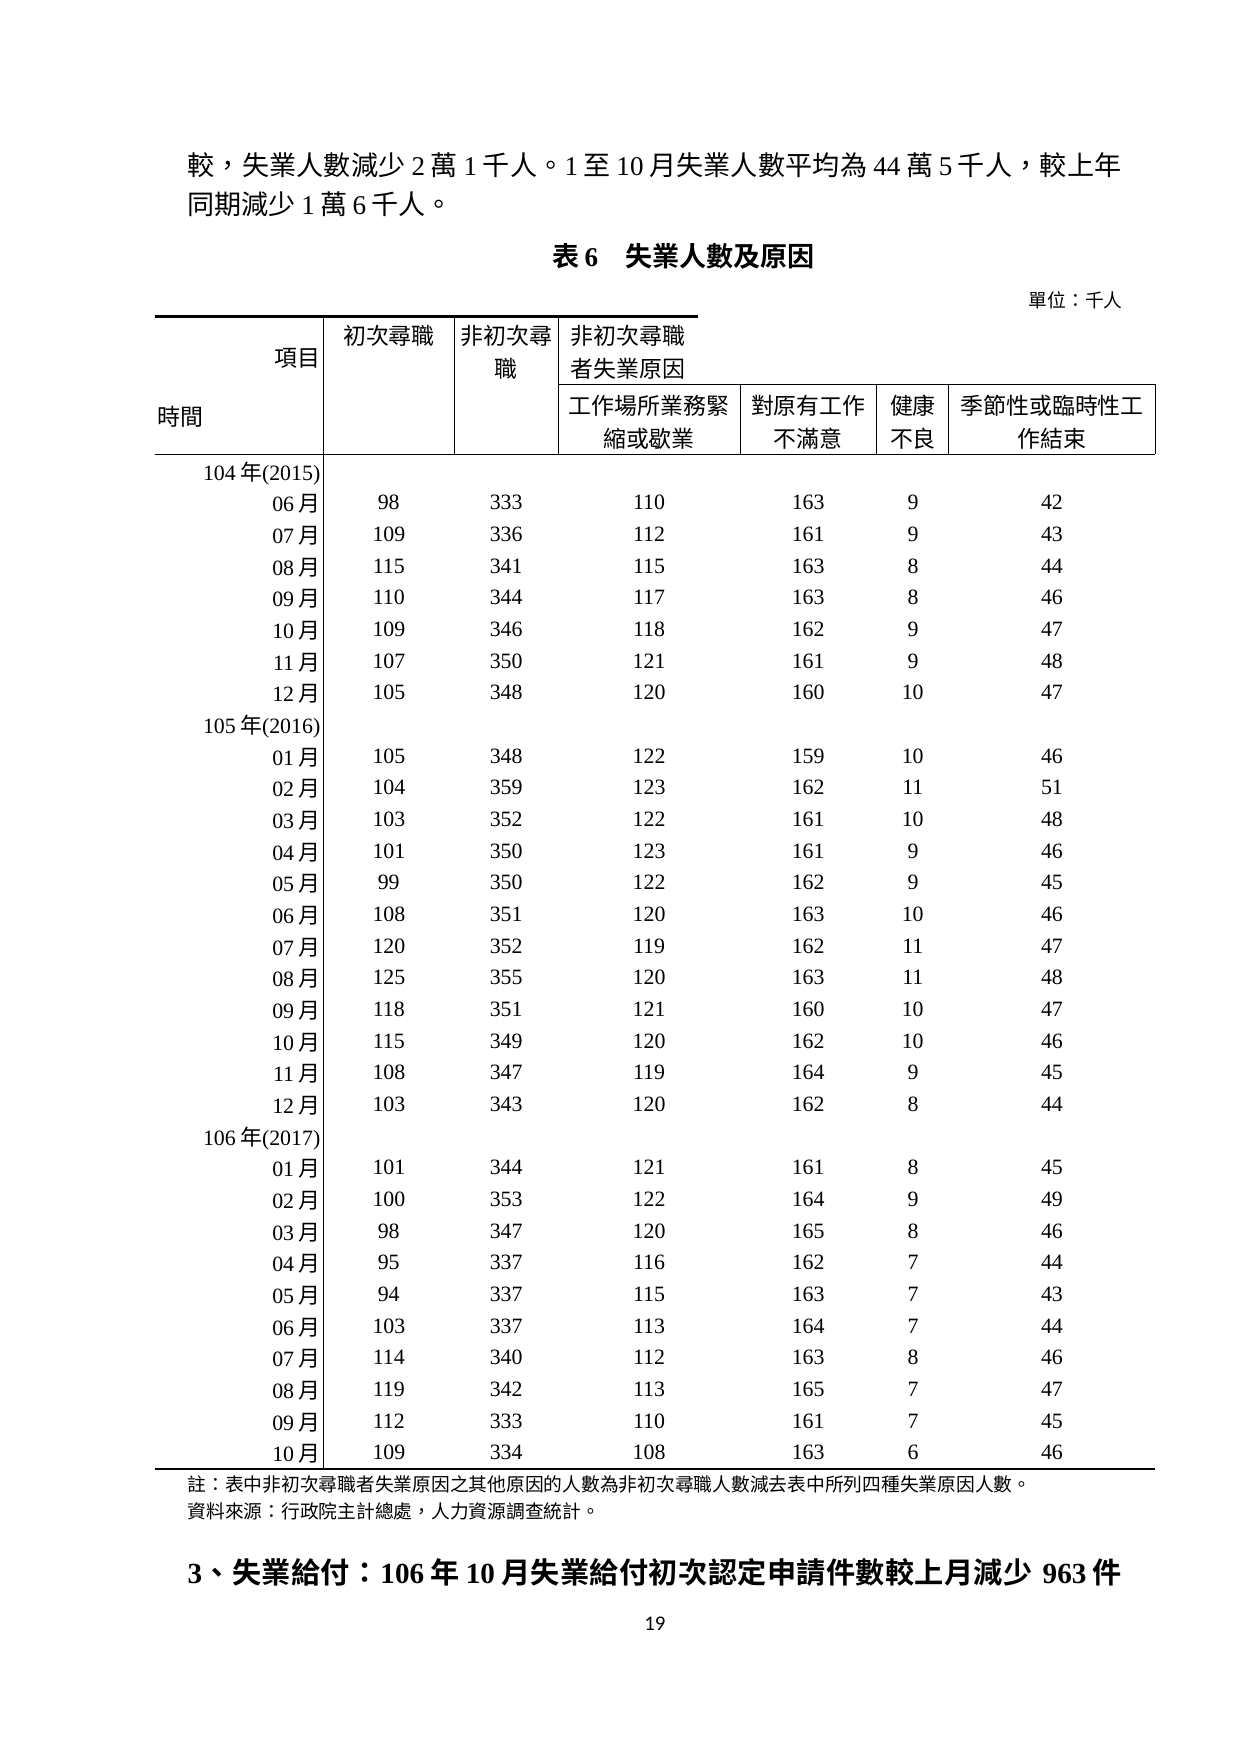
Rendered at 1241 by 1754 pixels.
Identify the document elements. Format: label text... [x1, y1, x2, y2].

table_cell 162 [740, 613, 876, 644]
table_cell 165 [740, 1215, 876, 1246]
table_cell [324, 708, 454, 739]
table_cell 159 [740, 740, 876, 771]
table_cell 09月 [155, 581, 323, 613]
table_cell 161 [740, 518, 876, 549]
table_cell 04月 [155, 1246, 323, 1278]
text 表6 失業人數及原因 [187, 235, 1122, 274]
table_cell 46 [949, 1436, 1155, 1468]
table_cell [740, 708, 876, 739]
table_cell 07月 [155, 1341, 323, 1373]
table_cell 05月 [155, 866, 323, 898]
table_cell 163 [740, 486, 876, 518]
table_cell 8 [876, 1088, 949, 1119]
table_header 非初次尋職者失業原因 [559, 318, 697, 384]
table_cell 08月 [155, 1373, 323, 1404]
table_cell 98 [324, 486, 454, 518]
table_cell 94 [324, 1278, 454, 1309]
table_cell 103 [324, 803, 454, 834]
table_cell 349 [454, 1025, 558, 1056]
table_cell [740, 1120, 876, 1151]
table_cell [324, 455, 454, 486]
table_cell 120 [558, 1025, 740, 1056]
table_cell 工作場所業務緊縮或歇業 [559, 385, 740, 454]
table_cell 121 [558, 1151, 740, 1183]
table_cell 337 [454, 1278, 558, 1309]
table_cell 6 [876, 1436, 949, 1468]
table_cell 161 [740, 645, 876, 676]
table_cell 44 [949, 1088, 1155, 1119]
table_cell 8 [876, 550, 949, 581]
table_cell 04月 [155, 835, 323, 866]
table_cell 343 [454, 1088, 558, 1119]
table_cell [454, 708, 558, 739]
table_cell 119 [558, 1056, 740, 1088]
table_cell 45 [949, 1151, 1155, 1183]
table_cell 163 [740, 1341, 876, 1373]
table_cell 120 [558, 676, 740, 708]
table_cell 162 [740, 1025, 876, 1056]
table_cell 353 [454, 1183, 558, 1214]
table_cell 160 [740, 993, 876, 1024]
table_cell 163 [740, 1278, 876, 1309]
table_cell 120 [324, 930, 454, 961]
table_cell [558, 1120, 740, 1151]
table_cell 163 [740, 961, 876, 993]
table_cell 161 [740, 835, 876, 866]
table_cell 8 [876, 1341, 949, 1373]
table_cell 118 [324, 993, 454, 1024]
table_cell 45 [949, 1405, 1155, 1436]
table_cell 7 [876, 1278, 949, 1309]
table_cell 350 [454, 866, 558, 898]
table_cell 季節性或臨時性工作結束 [949, 385, 1155, 454]
table_cell 334 [454, 1436, 558, 1468]
table_cell 163 [740, 550, 876, 581]
table_cell 9 [876, 518, 949, 549]
table_cell 163 [740, 1436, 876, 1468]
table_cell 7 [876, 1373, 949, 1404]
table_cell 8 [876, 1151, 949, 1183]
table_cell 341 [454, 550, 558, 581]
table_cell 08月 [155, 550, 323, 581]
table_cell 110 [558, 1405, 740, 1436]
table_cell 109 [324, 1436, 454, 1468]
table_cell 45 [949, 1056, 1155, 1088]
table_cell 51 [949, 771, 1155, 803]
table_cell 162 [740, 1246, 876, 1278]
table_cell 119 [558, 930, 740, 961]
table_cell 9 [876, 486, 949, 518]
table_cell 122 [558, 740, 740, 771]
table_cell 164 [740, 1056, 876, 1088]
table_cell 47 [949, 930, 1155, 961]
table_cell 352 [454, 803, 558, 834]
table_cell 106年(2017) [155, 1120, 323, 1151]
table_cell 43 [949, 518, 1155, 549]
table_cell 101 [324, 835, 454, 866]
table_cell 123 [558, 771, 740, 803]
table_cell 9 [876, 645, 949, 676]
table_cell 160 [740, 676, 876, 708]
table_cell 104年(2015) [155, 455, 323, 486]
table_cell 47 [949, 676, 1155, 708]
table_cell 9 [876, 1056, 949, 1088]
table_cell 116 [558, 1246, 740, 1278]
table_cell 162 [740, 1088, 876, 1119]
table_cell 46 [949, 740, 1155, 771]
table_cell [454, 455, 558, 486]
table_cell 08月 [155, 961, 323, 993]
table_cell 164 [740, 1310, 876, 1341]
table_cell 164 [740, 1183, 876, 1214]
table_cell 07月 [155, 518, 323, 549]
table_cell [949, 455, 1155, 486]
table_cell [876, 455, 949, 486]
table_cell 113 [558, 1373, 740, 1404]
table_cell 115 [324, 1025, 454, 1056]
table_cell 98 [324, 1215, 454, 1246]
table_cell 115 [558, 1278, 740, 1309]
table_cell 9 [876, 866, 949, 898]
table_cell 114 [324, 1341, 454, 1373]
table_cell 48 [949, 961, 1155, 993]
table_cell 355 [454, 961, 558, 993]
table_cell 340 [454, 1341, 558, 1373]
table_cell 10月 [155, 1436, 323, 1468]
table_cell 45 [949, 866, 1155, 898]
table_cell 44 [949, 550, 1155, 581]
table_cell [740, 455, 876, 486]
table_cell 10 [876, 898, 949, 929]
text 單位：千人 [187, 279, 1122, 315]
table_cell 165 [740, 1373, 876, 1404]
table_cell 163 [740, 581, 876, 613]
table_cell 350 [454, 645, 558, 676]
table_cell 122 [558, 803, 740, 834]
table_cell [558, 455, 740, 486]
table_cell 112 [324, 1405, 454, 1436]
table_cell 7 [876, 1246, 949, 1278]
table_cell 109 [324, 613, 454, 644]
table_cell 351 [454, 993, 558, 1024]
table_cell 11月 [155, 1056, 323, 1088]
table_cell 125 [324, 961, 454, 993]
table_cell 163 [740, 898, 876, 929]
table_cell 113 [558, 1310, 740, 1341]
table_cell 333 [454, 1405, 558, 1436]
table_cell 06月 [155, 486, 323, 518]
table_cell 10 [876, 993, 949, 1024]
table_cell 42 [949, 486, 1155, 518]
table_cell 103 [324, 1088, 454, 1119]
text 資料來源：行政院主計總處，人力資源調查統計。 [187, 1497, 1122, 1524]
text 註：表中非初次尋職者失業原因之其他原因的人數為非初次尋職人數減去表中所列四種失業原因人數。 [187, 1470, 1122, 1497]
table_cell 120 [558, 961, 740, 993]
table_cell 12月 [155, 1088, 323, 1119]
table_cell 10 [876, 676, 949, 708]
table_header 初次尋職 [324, 318, 454, 454]
table_cell 8 [876, 581, 949, 613]
table_cell 115 [558, 550, 740, 581]
table_cell 47 [949, 1373, 1155, 1404]
text 較，失業人數減少2萬1千人。1至10月失業人數平均為44萬5千人，較上年同期減少1萬6千人。 [187, 144, 1122, 223]
table_cell 46 [949, 835, 1155, 866]
table_cell [949, 708, 1155, 739]
table_cell 105 [324, 740, 454, 771]
table_cell 49 [949, 1183, 1155, 1214]
table_cell 359 [454, 771, 558, 803]
table_cell 121 [558, 993, 740, 1024]
table_cell 48 [949, 645, 1155, 676]
table_cell 09月 [155, 1405, 323, 1436]
table_cell 95 [324, 1246, 454, 1278]
table_cell 10 [876, 740, 949, 771]
table_cell 344 [454, 581, 558, 613]
table_cell 01月 [155, 740, 323, 771]
table_cell 10月 [155, 613, 323, 644]
table_cell 11 [876, 930, 949, 961]
table_cell 119 [324, 1373, 454, 1404]
table_cell [324, 1120, 454, 1151]
table_cell 11 [876, 961, 949, 993]
table_cell 01月 [155, 1151, 323, 1183]
table_cell 121 [558, 645, 740, 676]
table_cell 351 [454, 898, 558, 929]
table_cell [876, 1120, 949, 1151]
table_cell 161 [740, 1151, 876, 1183]
table_cell [558, 708, 740, 739]
table_cell 06月 [155, 898, 323, 929]
table_cell 162 [740, 866, 876, 898]
table_cell 7 [876, 1310, 949, 1341]
table_cell 162 [740, 930, 876, 961]
table_cell 336 [454, 518, 558, 549]
table_cell 10 [876, 803, 949, 834]
table_cell 348 [454, 676, 558, 708]
table_cell 337 [454, 1310, 558, 1341]
table_cell 104 [324, 771, 454, 803]
table_cell 健康不良 [877, 385, 948, 454]
table_cell 12月 [155, 676, 323, 708]
table_cell 118 [558, 613, 740, 644]
table_cell 47 [949, 613, 1155, 644]
table_cell [454, 1120, 558, 1151]
table_cell 06月 [155, 1310, 323, 1341]
table_cell 03月 [155, 1215, 323, 1246]
table_header 項目 時間 [155, 318, 323, 454]
table_cell 對原有工作不滿意 [741, 385, 876, 454]
table_cell 117 [558, 581, 740, 613]
table_cell 112 [558, 518, 740, 549]
table_cell 10 [876, 1025, 949, 1056]
table_cell 105 [324, 676, 454, 708]
table_cell 05月 [155, 1278, 323, 1309]
table_cell 161 [740, 1405, 876, 1436]
table_cell 07月 [155, 930, 323, 961]
table_cell 10月 [155, 1025, 323, 1056]
table_cell 350 [454, 835, 558, 866]
table_cell 46 [949, 581, 1155, 613]
table_cell 43 [949, 1278, 1155, 1309]
table_cell 120 [558, 1088, 740, 1119]
table_cell 110 [558, 486, 740, 518]
table_cell 346 [454, 613, 558, 644]
table_cell 122 [558, 1183, 740, 1214]
table_cell [949, 1120, 1155, 1151]
table_header 非初次尋 職 [455, 318, 558, 454]
table_cell 99 [324, 866, 454, 898]
table_cell 46 [949, 1341, 1155, 1373]
table_cell 46 [949, 898, 1155, 929]
table_cell 09月 [155, 993, 323, 1024]
table_cell 7 [876, 1405, 949, 1436]
table_cell 108 [558, 1436, 740, 1468]
table_cell 342 [454, 1373, 558, 1404]
table_cell [876, 708, 949, 739]
table_cell 9 [876, 613, 949, 644]
table_cell 11 [876, 771, 949, 803]
table_cell 110 [324, 581, 454, 613]
table_cell 47 [949, 993, 1155, 1024]
table_cell 9 [876, 835, 949, 866]
table_cell 44 [949, 1246, 1155, 1278]
table_cell 02月 [155, 1183, 323, 1214]
table_cell 44 [949, 1310, 1155, 1341]
table_cell 100 [324, 1183, 454, 1214]
table_cell 48 [949, 803, 1155, 834]
table_cell 46 [949, 1215, 1155, 1246]
table_cell 8 [876, 1215, 949, 1246]
text 3、失業給付：106年10月失業給付初次認定申請件數較上月減少 963件 [187, 1549, 1122, 1592]
table_cell 108 [324, 898, 454, 929]
table_cell 107 [324, 645, 454, 676]
table_cell 347 [454, 1215, 558, 1246]
table_cell 337 [454, 1246, 558, 1278]
table_cell 120 [558, 898, 740, 929]
table_cell 352 [454, 930, 558, 961]
table_cell 123 [558, 835, 740, 866]
table_cell 109 [324, 518, 454, 549]
table_cell 11月 [155, 645, 323, 676]
table_cell 103 [324, 1310, 454, 1341]
table_cell 108 [324, 1056, 454, 1088]
table_cell 105年(2016) [155, 708, 323, 739]
table_cell 120 [558, 1215, 740, 1246]
table_cell 344 [454, 1151, 558, 1183]
table_cell 101 [324, 1151, 454, 1183]
table_cell 03月 [155, 803, 323, 834]
table_cell 115 [324, 550, 454, 581]
table_cell 348 [454, 740, 558, 771]
table_cell 122 [558, 866, 740, 898]
table_cell 162 [740, 771, 876, 803]
table_cell 347 [454, 1056, 558, 1088]
table_cell 9 [876, 1183, 949, 1214]
table_cell 333 [454, 486, 558, 518]
table_cell 02月 [155, 771, 323, 803]
table_cell 46 [949, 1025, 1155, 1056]
table_cell 161 [740, 803, 876, 834]
table_cell 112 [558, 1341, 740, 1373]
